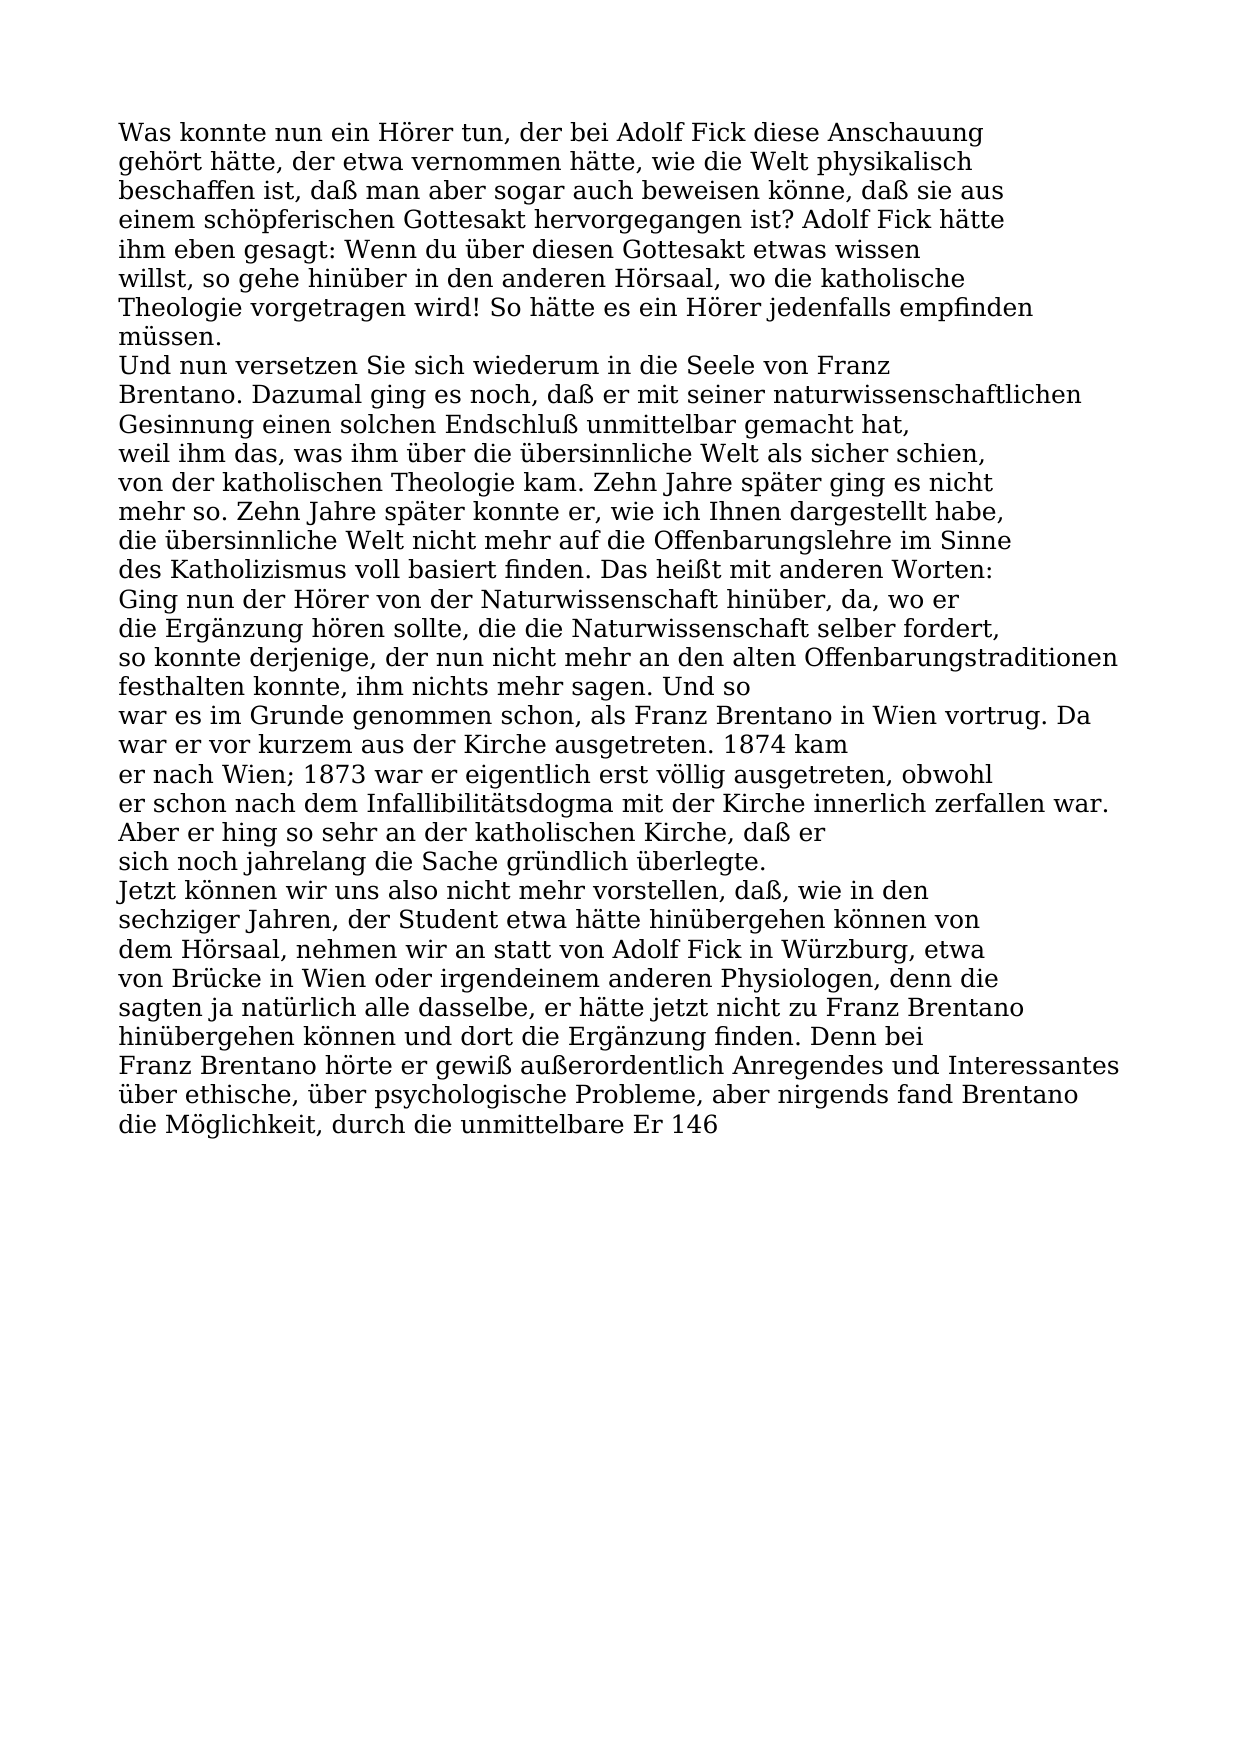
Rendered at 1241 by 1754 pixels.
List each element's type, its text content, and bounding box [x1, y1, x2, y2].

text Jetzt können wir uns also nicht mehr vorstellen, daß, wie in den [118, 876, 1122, 906]
text die Ergänzung hören sollte, die die Naturwissenschaft selber fordert, [118, 614, 1122, 643]
text so konnte derjenige, der nun nicht mehr an den alten Offenbarungstraditionen festhalten konnte, ihm nichts mehr sagen. Und so [118, 643, 1122, 701]
text des Katholizismus voll basiert finden. Das heißt mit anderen Worten: [118, 556, 1122, 585]
text willst, so gehe hinüber in den anderen Hörsaal, wo die katholische [118, 264, 1122, 293]
text Und nun versetzen Sie sich wiederum in die Seele von Franz [118, 351, 1122, 381]
text war es im Grunde genommen schon, als Franz Brentano in Wien vortrug. Da war er vor kurzem aus der Kirche ausgetreten. 1874 kam [118, 701, 1122, 760]
text beschaffen ist, daß man aber sogar auch beweisen könne, daß sie aus [118, 176, 1122, 206]
text gehört hätte, der etwa vernommen hätte, wie die Welt physikalisch [118, 147, 1122, 176]
text von der katholischen Theologie kam. Zehn Jahre später ging es nicht [118, 468, 1122, 497]
text Was konnte nun ein Hörer tun, der bei Adolf Fick diese Anschauung [118, 118, 1122, 147]
text sechziger Jahren, der Student etwa hätte hinübergehen können von [118, 906, 1122, 935]
text von Brücke in Wien oder irgendeinem anderen Physiologen, denn die [118, 964, 1122, 993]
text er schon nach dem Infallibilitätsdogma mit der Kirche innerlich zerfallen war. Aber er hing so sehr an der katholischen Kirche, daß er [118, 789, 1122, 847]
text die übersinnliche Welt nicht mehr auf die Offenbarungslehre im Sinne [118, 526, 1122, 556]
text sagten ja natürlich alle dasselbe, er hätte jetzt nicht zu Franz Brentano hinübergehen können und dort die Ergänzung finden. Denn bei [118, 993, 1122, 1051]
text Brentano. Dazumal ging es noch, daß er mit seiner naturwissenschaftlichen Gesinnung einen solchen Endschluß unmittelbar gemacht hat, [118, 381, 1122, 439]
text weil ihm das, was ihm über die übersinnliche Welt als sicher schien, [118, 439, 1122, 468]
text Theologie vorgetragen wird! So hätte es ein Hörer jedenfalls empfinden müssen. [118, 293, 1122, 351]
text Ging nun der Hörer von der Naturwissenschaft hinüber, da, wo er [118, 585, 1122, 614]
text ihm eben gesagt: Wenn du über diesen Gottesakt etwas wissen [118, 235, 1122, 264]
text mehr so. Zehn Jahre später konnte er, wie ich Ihnen dargestellt habe, [118, 497, 1122, 526]
text einem schöpferischen Gottesakt hervorgegangen ist? Adolf Fick hätte [118, 206, 1122, 235]
text sich noch jahrelang die Sache gründlich überlegte. [118, 847, 1122, 876]
text dem Hörsaal, nehmen wir an statt von Adolf Fick in Würzburg, etwa [118, 935, 1122, 964]
text er nach Wien; 1873 war er eigentlich erst völlig ausgetreten, obwohl [118, 760, 1122, 789]
text Franz Brentano hörte er gewiß außerordentlich Anregendes und Interessantes über ethische, über psychologische Probleme, aber nirgends fand Brentano die Möglichkeit, durch die unmittelbare Er 146 [118, 1051, 1122, 1139]
